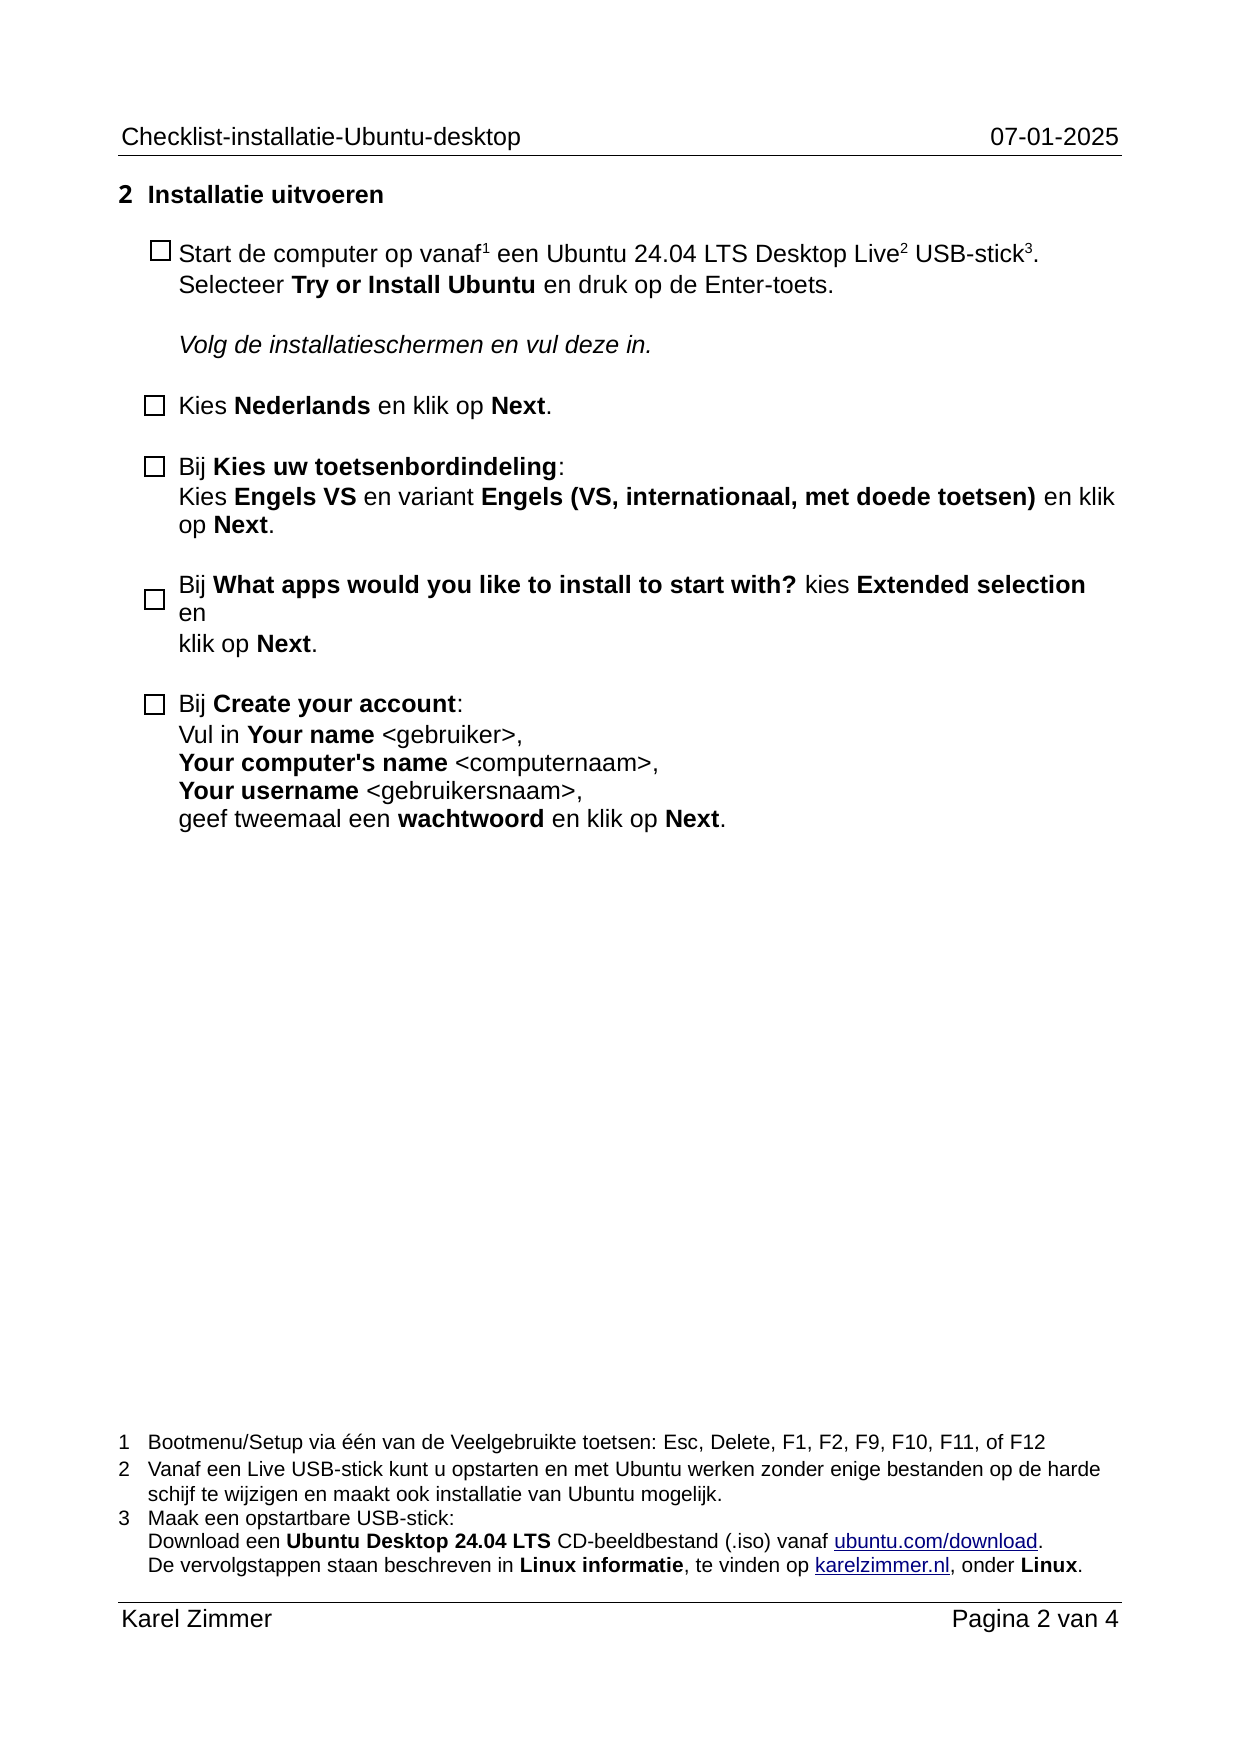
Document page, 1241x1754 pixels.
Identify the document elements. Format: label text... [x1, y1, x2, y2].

table_cell [177, 360, 1122, 391]
table_cell [142, 629, 177, 659]
table_cell [118, 570, 142, 628]
table_cell [118, 269, 142, 300]
table_cell Volg de installatieschermen en vul deze in. [177, 330, 1122, 360]
table_cell Bij Create your account: [177, 689, 1122, 719]
table_cell [142, 330, 177, 360]
table_header [142, 239, 177, 269]
table_cell Bij Kies uw toetsenbordindeling: [177, 451, 1122, 482]
table_cell Vul in Your name <gebruiker>, Your computer's name <computernaam>, Your username <gebruikersnaam>, geef tweemaal een wachtwoord en klik op Next. [177, 720, 1122, 834]
table_cell klik op Next. [177, 629, 1122, 659]
table_cell [142, 300, 177, 330]
table_cell [142, 451, 177, 482]
table_cell [118, 720, 142, 834]
table_cell [142, 421, 177, 451]
list Installatie uitvoeren [118, 177, 1122, 211]
table_cell [177, 421, 1122, 451]
table_cell [142, 689, 177, 719]
table_cell [118, 659, 142, 689]
table_cell Bij What apps would you like to install to start with? kies Extended selection en [177, 570, 1122, 628]
table_header Start de computer op vanaf een Ubuntu 24.04 LTS Desktop Live USB-stick. [177, 239, 1122, 269]
table_cell [118, 300, 142, 330]
table_cell [118, 540, 142, 570]
table_cell [142, 659, 177, 689]
table_cell [118, 451, 142, 482]
table_cell [142, 540, 177, 570]
table_cell [142, 482, 177, 540]
table_cell [142, 570, 177, 628]
table_cell [118, 391, 142, 421]
table_cell [177, 300, 1122, 330]
table_cell [142, 391, 177, 421]
table_cell Kies Engels VS en variant Engels (VS, internationaal, met doede toetsen) en klik op Next. [177, 482, 1122, 540]
table_cell [177, 659, 1122, 689]
table_cell Selecteer Try or Install Ubuntu en druk op de Enter-toets. [177, 269, 1122, 300]
table_cell Kies Nederlands en klik op Next. [177, 391, 1122, 421]
table_cell [118, 330, 142, 360]
table_header [118, 239, 142, 269]
table_cell [142, 360, 177, 391]
table_cell [142, 269, 177, 300]
table_cell [118, 421, 142, 451]
table_cell [118, 689, 142, 719]
table_cell [177, 540, 1122, 570]
table_cell [118, 629, 142, 659]
table_cell [118, 360, 142, 391]
table_cell [142, 720, 177, 834]
table_cell [118, 482, 142, 540]
